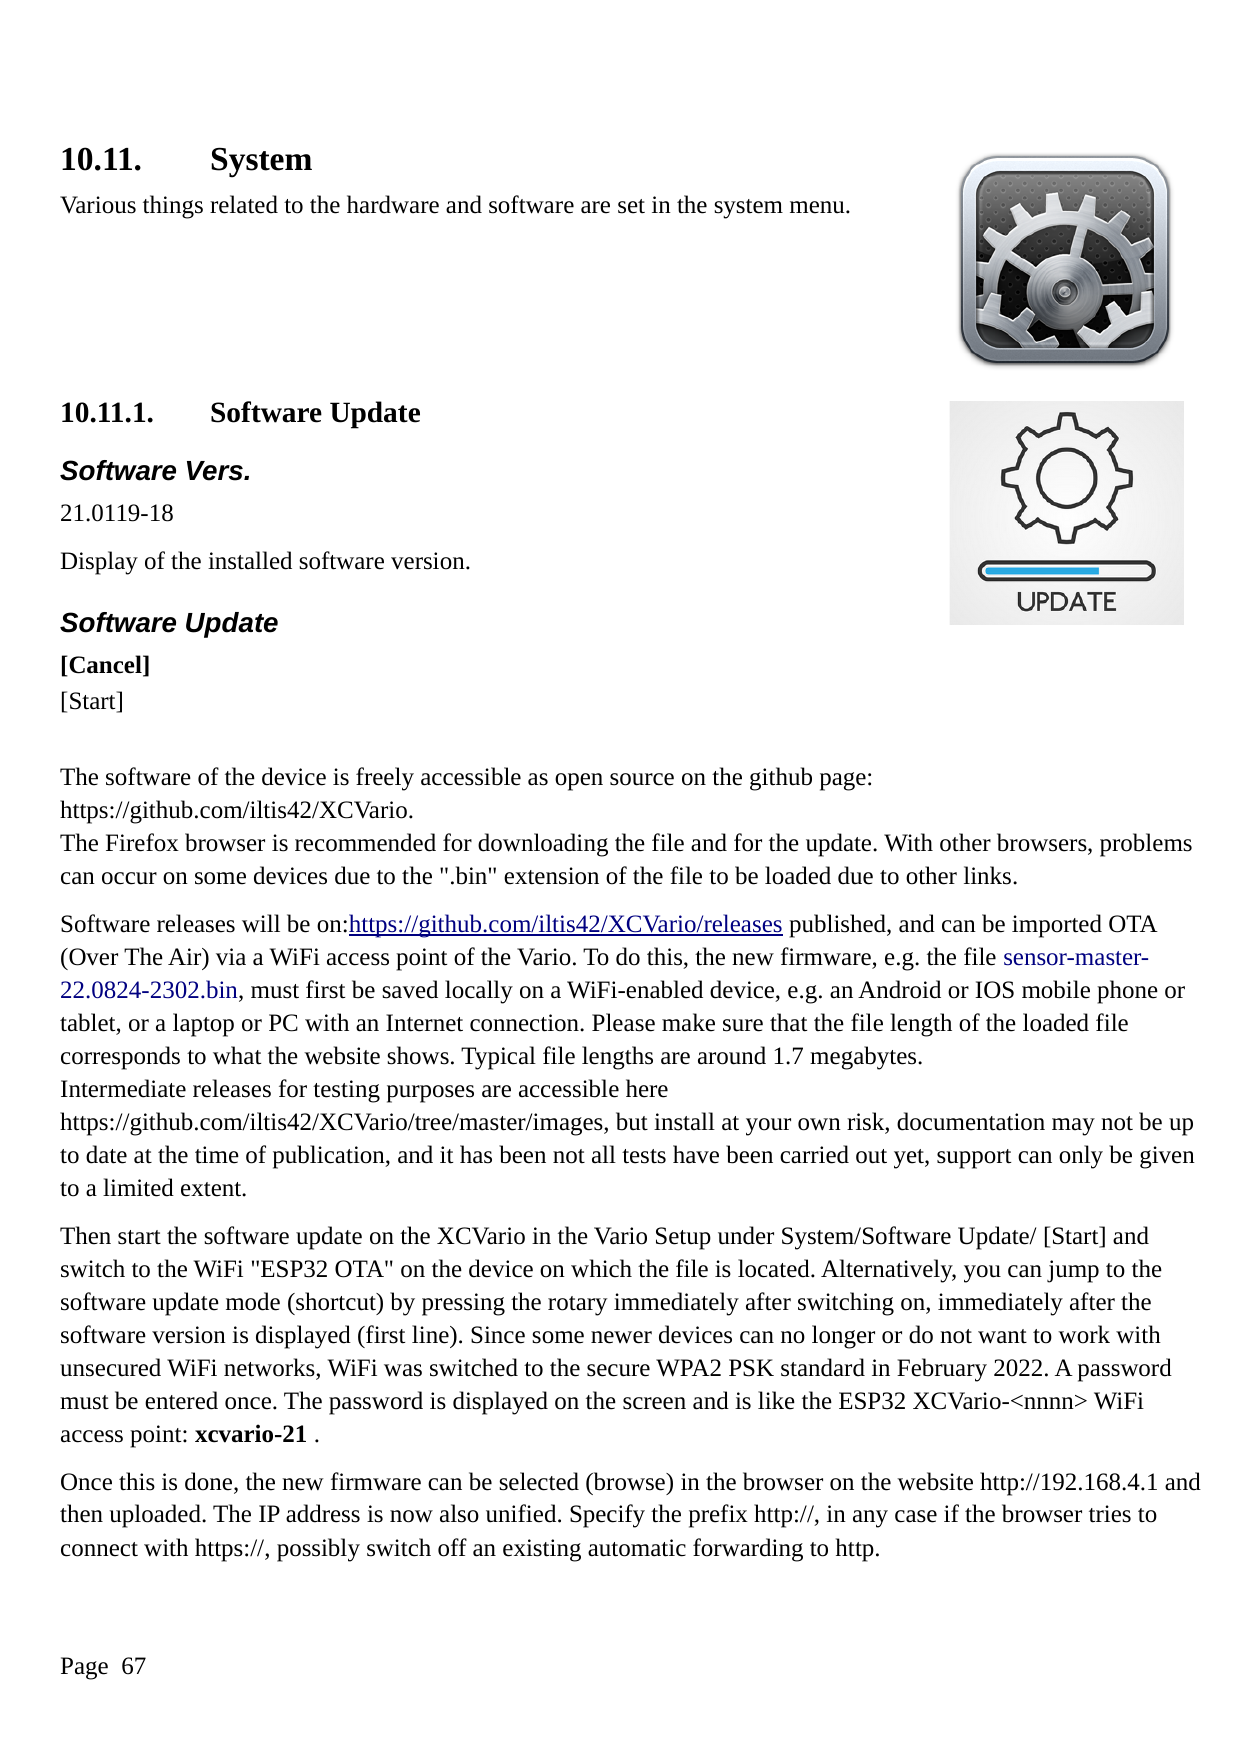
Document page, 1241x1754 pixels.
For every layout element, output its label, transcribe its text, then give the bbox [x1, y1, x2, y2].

subtitle Software Update [60, 606, 1207, 638]
picture [946, 141, 1183, 377]
text Once this is done, the new firmware can be selected (browse) in the browser on the website http://192.168.4.1 and then uploaded. The IP address is now also unified. Specify the prefix http://, in any case if the browser tries to connect with https://, possibly switch off an existing automatic forwarding to http. [60, 1467, 1207, 1561]
text [Start] [60, 686, 1207, 715]
text Then start the software update on the XCVario in the Vario Setup under System/Software Update/ [Start] and switch to the WiFi "ESP32 OTA" on the device on which the file is located. Alternatively, you can jump to the software update mode (shortcut) by pressing the rotary immediately after switching on, immediately after the software version is displayed (first line). Since some newer devices can no longer or do not want to work with unsecured WiFi networks, WiFi was switched to the secure WPA2 PSK standard in February 2022. A password must be entered once. The password is displayed on the screen and is like the ESP32 XCVario-<nnnn> WiFi access point: xcvario-21 . [60, 1221, 1207, 1448]
subtitle Software Vers. [60, 454, 949, 486]
subtitle [1184, 454, 1207, 486]
text The software of the device is freely accessible as open source on the github page: https://github.com/iltis42/XCVario. The Firefox browser is recommended for downloading the file and for the update. With other browsers, problems can occur on some devices due to the ".bin" extension of the file to be loaded due to other links. [60, 762, 1207, 890]
text [Cancel] [60, 650, 1207, 679]
subtitle System [60, 139, 1207, 178]
text Display of the installed software version. [60, 546, 949, 574]
text Software releases will be on:https://github.com/iltis42/XCVario/releases published, and can be imported OTA (Over The Air) via a WiFi access point of the Vario. To do this, the new firmware, e.g. the file sensor-master-22.0824-2302.bin, must first be saved locally on a WiFi-enabled device, e.g. an Android or IOS mobile phone or tablet, or a laptop or PC with an Internet connection. Please make sure that the file length of the loaded file corresponds to what the website shows. Typical file lengths are around 1.7 megabytes. Intermediate releases for testing purposes are accessible here https://github.com/iltis42/XCVario/tree/master/images, but install at your own risk, documentation may not be up to date at the time of publication, and it has been not all tests have been carried out yet, support can only be given to a limited extent. [60, 909, 1207, 1202]
subtitle Software Update [60, 395, 1207, 429]
text [1184, 498, 1207, 527]
text 21.0119-18 [60, 498, 949, 527]
text Various things related to the hardware and software are set in the system menu. [60, 190, 946, 219]
picture [949, 401, 1184, 625]
